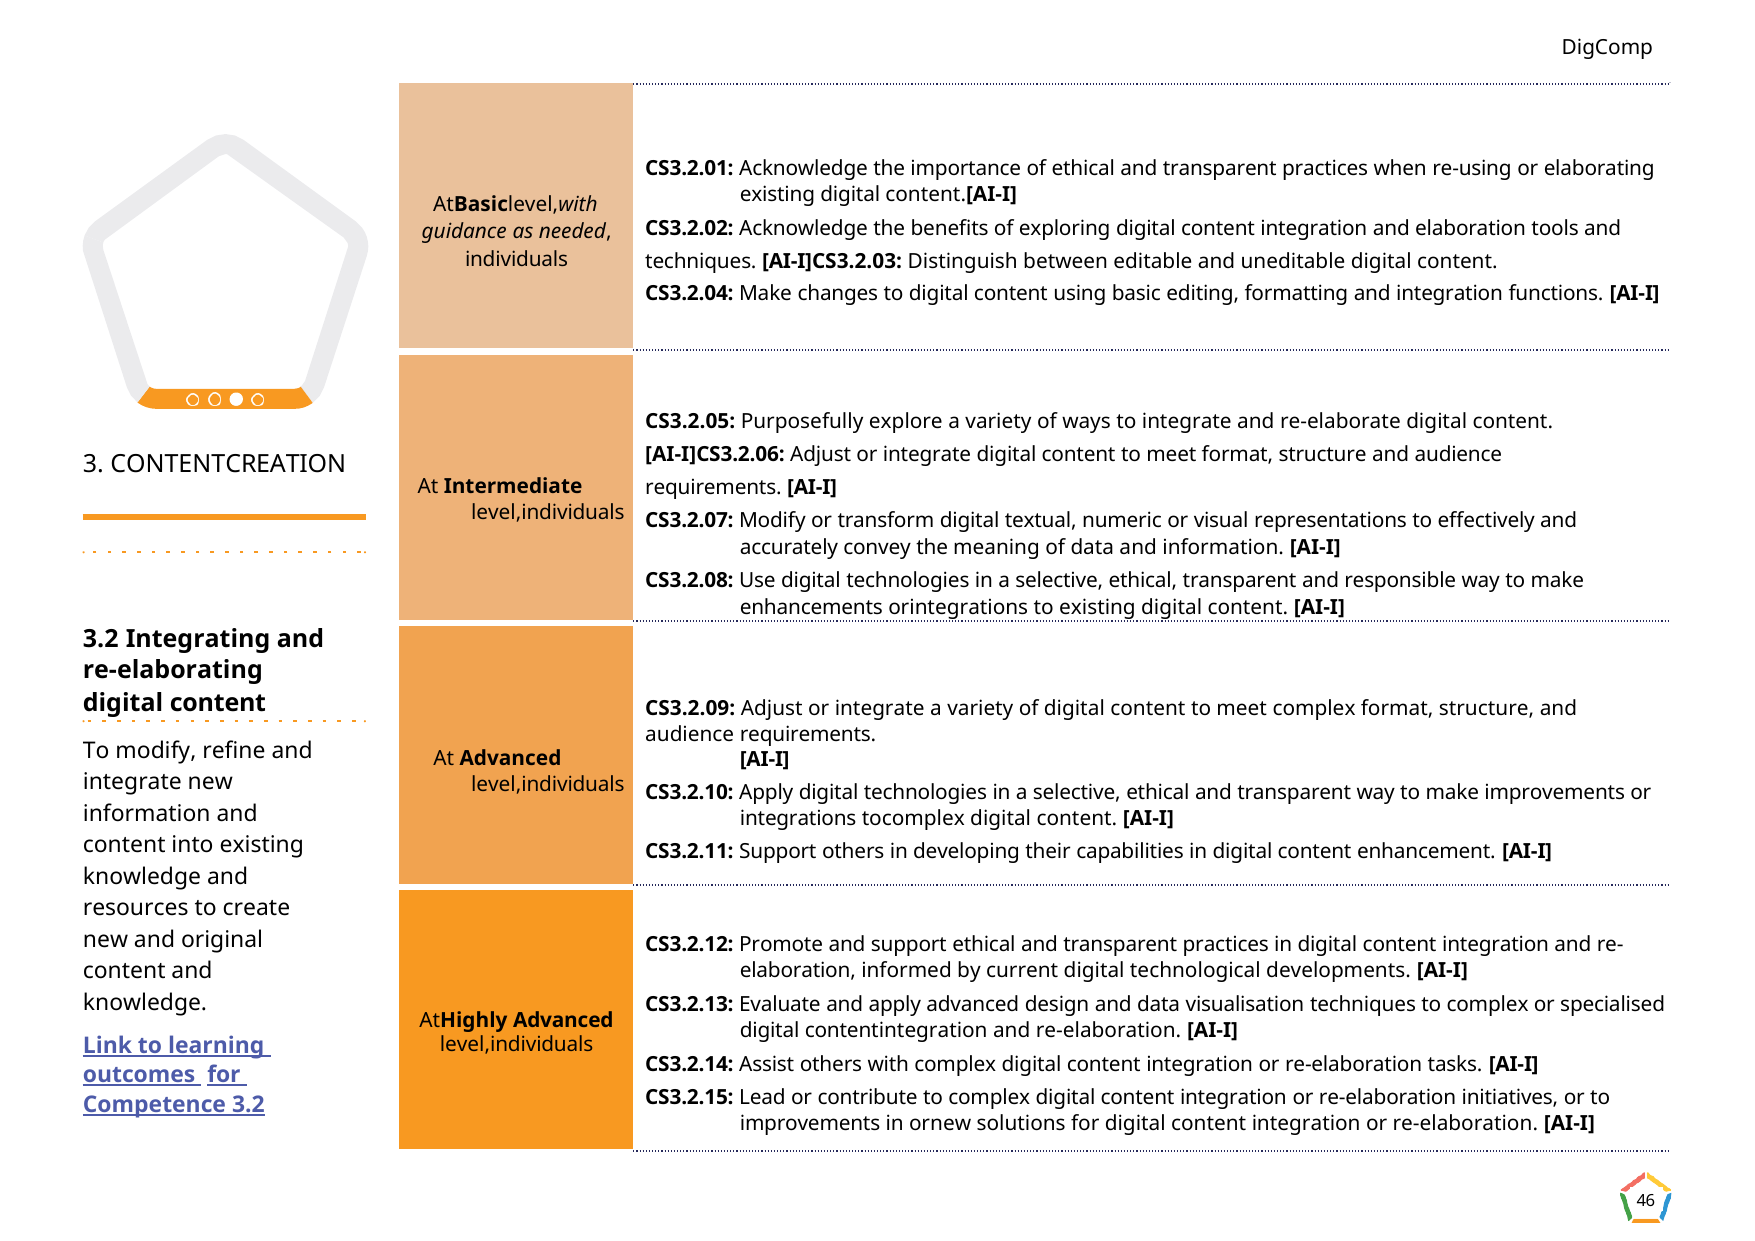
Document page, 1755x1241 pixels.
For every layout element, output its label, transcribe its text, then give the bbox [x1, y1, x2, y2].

table_header AtBasiclevel,with guidance as needed, individuals [399, 83, 633, 348]
text 3. CONTENTCREATION [83, 446, 392, 480]
table_header CS3.2.01: Acknowledge the importance of ethical and transparent practices when re-using or elaborating existing digital content.[AI-I] CS3.2.02: Acknowledge the benefits of exploring digital content integration and elaboration tools and techniques. [AI-I]CS3.2.03: Distinguish between editable and uneditable digital content. CS3.2.04: Make changes to digital content using basic editing, formatting and integration functions. [AI-I] [633, 83, 1669, 348]
table_cell CS3.2.05: Purposefully explore a variety of ways to integrate and re-elaborate digital content.[AI-I]CS3.2.06: Adjust or integrate digital content to meet format, structure and audience requirements. [AI-I] CS3.2.07: Modify or transform digital textual, numeric or visual representations to effectively and accurately convey the meaning of data and information. [AI-I] CS3.2.08: Use digital technologies in a selective, ethical, transparent and responsible way to make enhancements orintegrations to existing digital content. [AI-I] [633, 349, 1669, 620]
table_cell At Advanced level,individuals [399, 626, 633, 884]
table_cell AtHighly Advanced level,individuals [399, 890, 633, 1149]
list Integrating and re-elaborating digital content [83, 621, 330, 718]
table_cell At Intermediate level,individuals [399, 355, 633, 620]
table_cell CS3.2.12: Promote and support ethical and transparent practices in digital content integration and re-elaboration, informed by current digital technological developments. [AI-I] CS3.2.13: Evaluate and apply advanced design and data visualisation techniques to complex or specialised digital contentintegration and re-elaboration. [AI-I] CS3.2.14: Assist others with complex digital content integration or re-elaboration tasks. [AI-I] CS3.2.15: Lead or contribute to complex digital content integration or re-elaboration initiatives, or to improvements in ornew solutions for digital content integration or re-elaboration. [AI-I] [633, 884, 1669, 1149]
text To modify, refine and integrate new information and content into existing knowledge and resources to create new and original content and knowledge. [83, 733, 337, 1017]
table_cell CS3.2.09: Adjust or integrate a variety of digital content to meet complex format, structure, and audience requirements. [AI-I] CS3.2.10: Apply digital technologies in a selective, ethical and transparent way to make improvements or integrations tocomplex digital content. [AI-I] CS3.2.11: Support others in developing their capabilities in digital content enhancement. [AI-I] [633, 620, 1669, 884]
text [1674, 446, 1710, 480]
text Link to learning outcomes for Competence 3.2 [83, 1030, 358, 1119]
